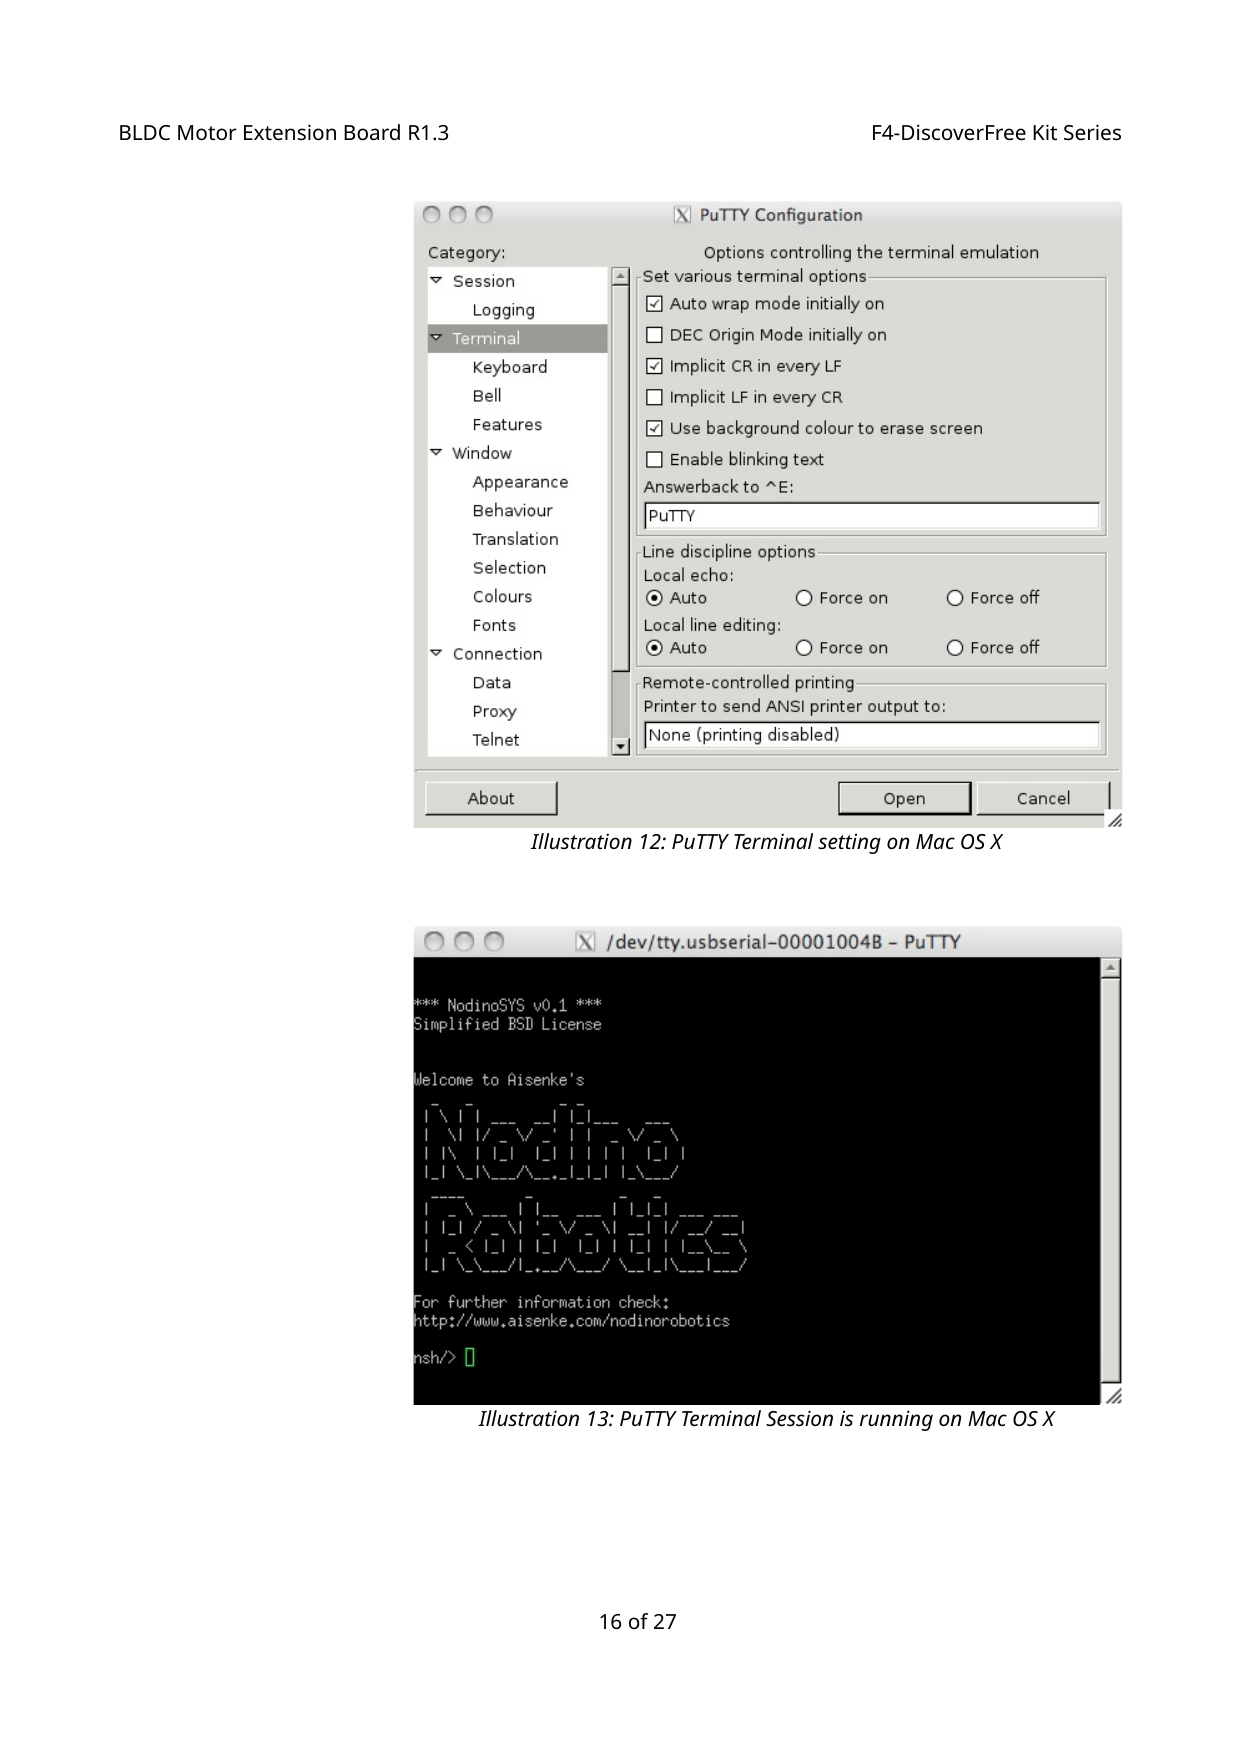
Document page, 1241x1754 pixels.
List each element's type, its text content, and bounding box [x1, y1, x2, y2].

picture [413, 201, 1123, 828]
picture [413, 926, 1123, 1405]
text Illustration 13: PuTTY Terminal Session is running on Mac OS X [413, 1405, 1122, 1433]
text Illustration 12: PuTTY Terminal setting on Mac OS X [413, 828, 1122, 856]
